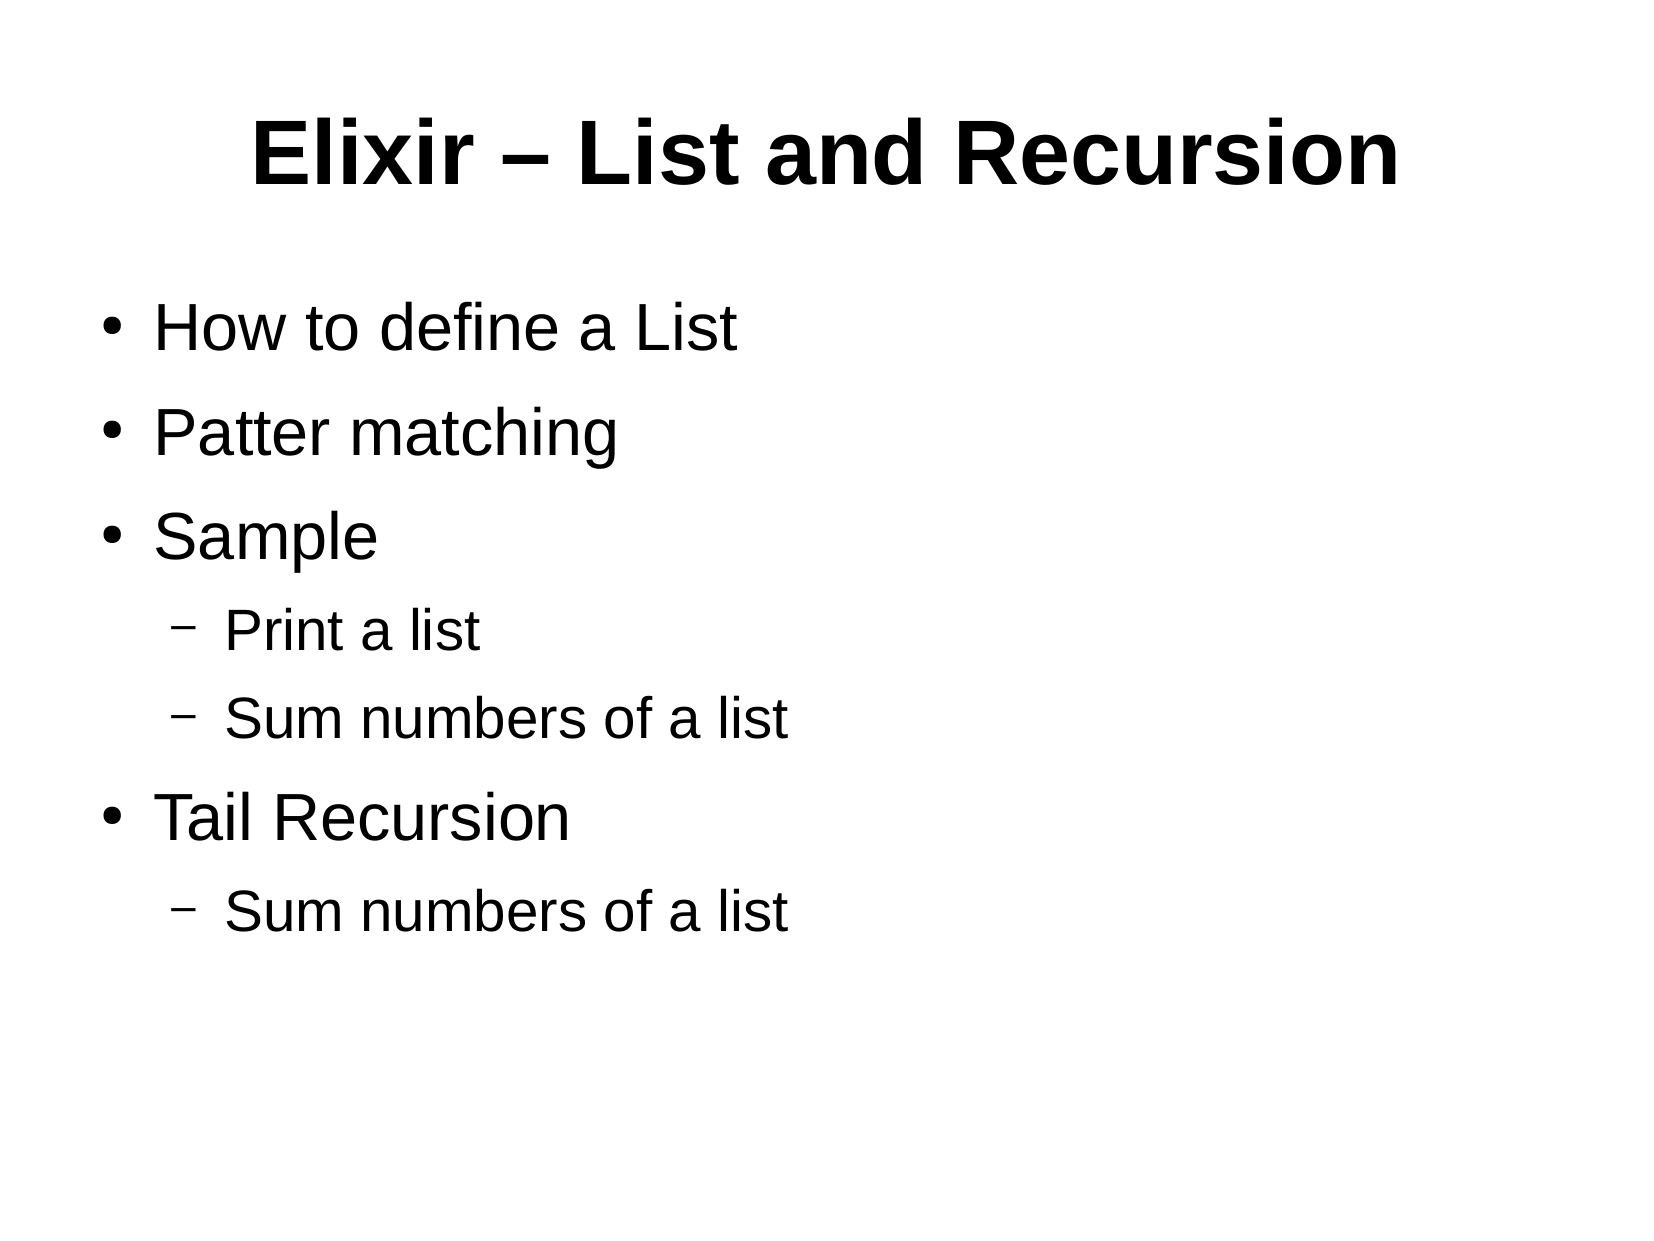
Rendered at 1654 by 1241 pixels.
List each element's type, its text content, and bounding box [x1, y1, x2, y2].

list How to define a List Patter matching Sample Print a list Sum numbers of a list Tail Recursion Sum numbers of a list [82, 290, 1571, 1010]
title Elixir – List and Recursion [82, 49, 1571, 257]
